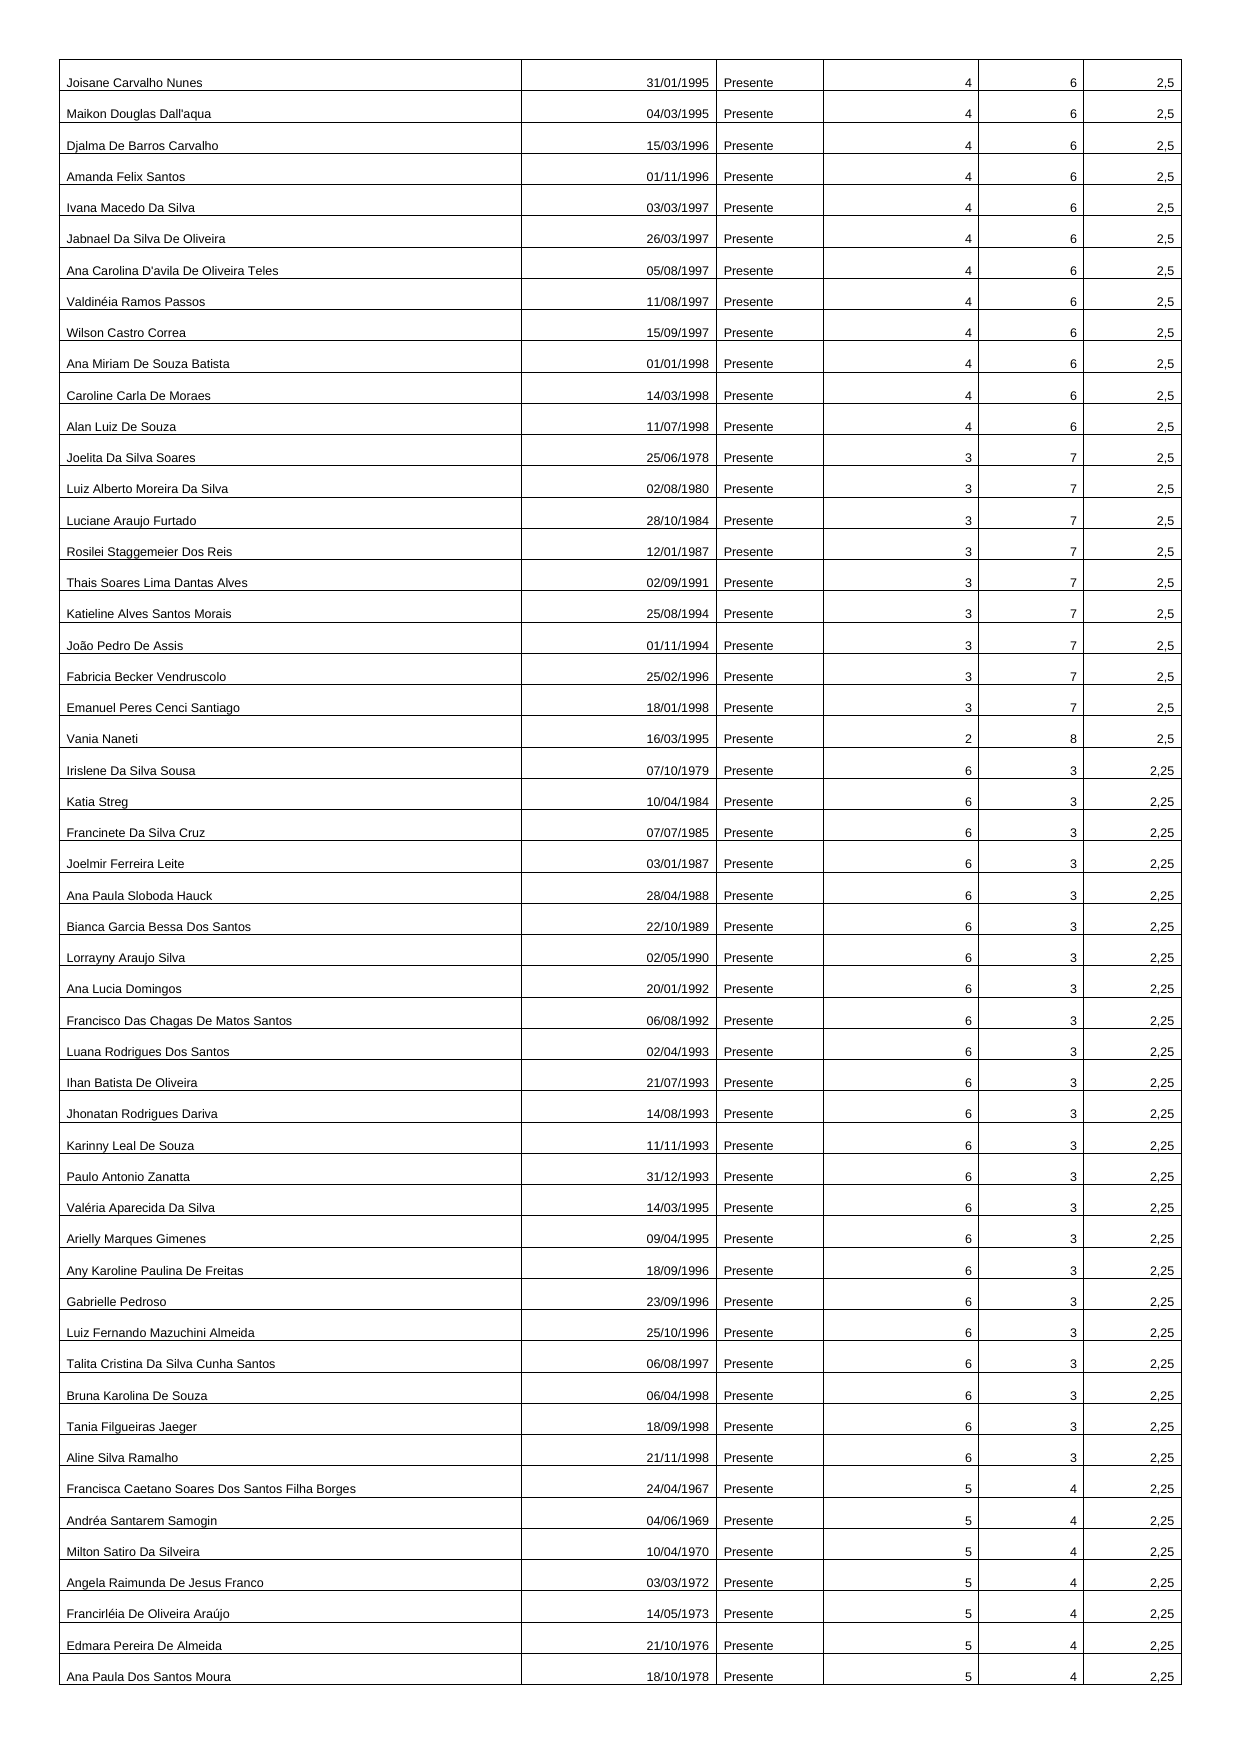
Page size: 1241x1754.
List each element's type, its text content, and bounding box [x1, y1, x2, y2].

table_cell 31/12/1993 [522, 1154, 716, 1184]
table_cell Presente [717, 748, 823, 778]
table_cell Ivana Macedo Da Silva [60, 185, 521, 215]
table_cell 18/09/1998 [522, 1404, 716, 1434]
table_cell 4 [824, 185, 978, 215]
table_cell 03/03/1972 [522, 1560, 716, 1590]
table_cell Alan Luiz De Souza [60, 404, 521, 434]
table_cell Andréa Santarem Samogin [60, 1498, 521, 1528]
table_cell 3 [979, 810, 1083, 840]
table_cell 3 [824, 560, 978, 590]
table_cell 14/03/1995 [522, 1185, 716, 1215]
table_cell 6 [979, 404, 1083, 434]
table_cell Maikon Douglas Dall'aqua [60, 91, 521, 122]
table_cell 2,5 [1084, 404, 1181, 434]
table_cell Arielly Marques Gimenes [60, 1216, 521, 1247]
table_cell Presente [717, 341, 823, 372]
table_cell 3 [979, 873, 1083, 903]
table_cell 02/09/1991 [522, 560, 716, 590]
table_cell 4 [979, 1654, 1083, 1684]
table_cell 6 [824, 1341, 978, 1372]
table_cell 6 [979, 341, 1083, 372]
table_cell 04/06/1969 [522, 1498, 716, 1528]
table_cell Francinete Da Silva Cruz [60, 810, 521, 840]
table_cell Emanuel Peres Cenci Santiago [60, 685, 521, 715]
table_cell Milton Satiro Da Silveira [60, 1529, 521, 1559]
table_cell 7 [979, 591, 1083, 622]
table_cell Presente [717, 1341, 823, 1372]
table_cell 2,25 [1084, 1185, 1181, 1215]
table_cell 25/02/1996 [522, 654, 716, 684]
table_cell Bruna Karolina De Souza [60, 1373, 521, 1403]
table_cell Presente [717, 1060, 823, 1090]
table_cell 06/04/1998 [522, 1373, 716, 1403]
table_cell 28/04/1988 [522, 873, 716, 903]
table_cell 3 [979, 1435, 1083, 1465]
table_cell 6 [824, 1279, 978, 1309]
table_cell Valéria Aparecida Da Silva [60, 1185, 521, 1215]
table_cell Angela Raimunda De Jesus Franco [60, 1560, 521, 1590]
table_cell 2,25 [1084, 1466, 1181, 1497]
table_cell 3 [824, 529, 978, 559]
table_cell 01/01/1998 [522, 341, 716, 372]
table_cell Fabricia Becker Vendruscolo [60, 654, 521, 684]
table_cell 3 [979, 1404, 1083, 1434]
table_cell 3 [824, 623, 978, 653]
table_cell Tania Filgueiras Jaeger [60, 1404, 521, 1434]
table_cell 6 [824, 779, 978, 809]
table_cell 6 [979, 279, 1083, 309]
table_cell 4 [824, 216, 978, 247]
table_cell Presente [717, 1091, 823, 1122]
table_cell 2 [824, 716, 978, 747]
table_cell 6 [824, 810, 978, 840]
table_cell Lorrayny Araujo Silva [60, 935, 521, 965]
table_cell 7 [979, 498, 1083, 528]
table_cell 6 [979, 185, 1083, 215]
table_cell 2,25 [1084, 1373, 1181, 1403]
table_cell 2,5 [1084, 560, 1181, 590]
table_cell 02/04/1993 [522, 1029, 716, 1059]
table_cell 21/10/1976 [522, 1623, 716, 1653]
table_cell 10/04/1970 [522, 1529, 716, 1559]
table_cell 6 [824, 748, 978, 778]
table_cell 11/07/1998 [522, 404, 716, 434]
table_cell Presente [717, 1279, 823, 1309]
table_cell Luana Rodrigues Dos Santos [60, 1029, 521, 1059]
table_cell 3 [979, 1091, 1083, 1122]
table_cell 14/03/1998 [522, 373, 716, 403]
table_cell 2,5 [1084, 716, 1181, 747]
table_cell 2,25 [1084, 748, 1181, 778]
table_cell 6 [824, 1123, 978, 1153]
table_cell 6 [824, 1404, 978, 1434]
table_cell 06/08/1997 [522, 1341, 716, 1372]
table_cell Luciane Araujo Furtado [60, 498, 521, 528]
table_cell 03/03/1997 [522, 185, 716, 215]
table_cell 2,5 [1084, 279, 1181, 309]
table_cell 2,5 [1084, 623, 1181, 653]
table_cell 3 [979, 1029, 1083, 1059]
table_cell 3 [979, 748, 1083, 778]
table_cell 6 [824, 1248, 978, 1278]
table_cell 5 [824, 1529, 978, 1559]
table_cell Presente [717, 1654, 823, 1684]
table_cell Irislene Da Silva Sousa [60, 748, 521, 778]
table_cell 4 [824, 60, 978, 90]
table_cell Presente [717, 1029, 823, 1059]
table_cell 2,5 [1084, 654, 1181, 684]
table_cell 18/09/1996 [522, 1248, 716, 1278]
table_cell 3 [979, 1341, 1083, 1372]
table_cell 6 [979, 154, 1083, 184]
table_cell 5 [824, 1623, 978, 1653]
table_cell 03/01/1987 [522, 841, 716, 872]
table_cell 23/09/1996 [522, 1279, 716, 1309]
table_cell Presente [717, 529, 823, 559]
table_cell Presente [717, 1529, 823, 1559]
table_cell Vania Naneti [60, 716, 521, 747]
table_cell Joelita Da Silva Soares [60, 435, 521, 465]
table_cell 4 [824, 248, 978, 278]
table_cell Luiz Alberto Moreira Da Silva [60, 466, 521, 497]
table_cell 6 [979, 310, 1083, 340]
table_cell 2,5 [1084, 435, 1181, 465]
table_cell Francisco Das Chagas De Matos Santos [60, 998, 521, 1028]
table_cell 01/11/1996 [522, 154, 716, 184]
table_cell Presente [717, 466, 823, 497]
table_cell Thais Soares Lima Dantas Alves [60, 560, 521, 590]
table_cell 02/05/1990 [522, 935, 716, 965]
table_cell 26/03/1997 [522, 216, 716, 247]
table_cell 21/11/1998 [522, 1435, 716, 1465]
table_cell 7 [979, 685, 1083, 715]
table_cell Presente [717, 779, 823, 809]
table_cell 6 [824, 1060, 978, 1090]
table_cell Presente [717, 873, 823, 903]
table_cell Presente [717, 810, 823, 840]
table_cell Ihan Batista De Oliveira [60, 1060, 521, 1090]
table_cell 2,25 [1084, 1654, 1181, 1684]
table_cell 2,25 [1084, 779, 1181, 809]
table_cell 2,25 [1084, 1591, 1181, 1622]
table_cell 09/04/1995 [522, 1216, 716, 1247]
table_cell 7 [979, 654, 1083, 684]
table_cell 6 [979, 216, 1083, 247]
table_cell Presente [717, 1623, 823, 1653]
table_cell 21/07/1993 [522, 1060, 716, 1090]
table_cell Presente [717, 248, 823, 278]
table_cell Presente [717, 654, 823, 684]
table_cell 2,5 [1084, 60, 1181, 90]
table_cell 2,5 [1084, 154, 1181, 184]
table_cell 4 [824, 373, 978, 403]
table_cell Any Karoline Paulina De Freitas [60, 1248, 521, 1278]
table_cell 2,5 [1084, 373, 1181, 403]
table_cell 4 [824, 341, 978, 372]
table_cell Presente [717, 560, 823, 590]
table_cell Talita Cristina Da Silva Cunha Santos [60, 1341, 521, 1372]
table_cell 4 [824, 91, 978, 122]
table_cell 7 [979, 623, 1083, 653]
table_cell 2,25 [1084, 1341, 1181, 1372]
table_cell 6 [824, 1373, 978, 1403]
table_cell 2,25 [1084, 810, 1181, 840]
table_cell 2,25 [1084, 1310, 1181, 1340]
table_cell Joelmir Ferreira Leite [60, 841, 521, 872]
table_cell 05/08/1997 [522, 248, 716, 278]
table_cell Paulo Antonio Zanatta [60, 1154, 521, 1184]
table_cell 10/04/1984 [522, 779, 716, 809]
table_cell 2,25 [1084, 1498, 1181, 1528]
table_cell 28/10/1984 [522, 498, 716, 528]
table_cell 3 [979, 1060, 1083, 1090]
table_cell 2,5 [1084, 685, 1181, 715]
table_cell 3 [979, 935, 1083, 965]
table_cell Presente [717, 591, 823, 622]
table_cell Katia Streg [60, 779, 521, 809]
table_cell Presente [717, 1498, 823, 1528]
table_cell 3 [979, 1310, 1083, 1340]
table_cell 3 [824, 498, 978, 528]
table_cell 2,25 [1084, 1154, 1181, 1184]
table_cell Presente [717, 404, 823, 434]
table_cell 2,25 [1084, 1029, 1181, 1059]
table_cell Karinny Leal De Souza [60, 1123, 521, 1153]
table_cell Djalma De Barros Carvalho [60, 123, 521, 153]
table_cell Edmara Pereira De Almeida [60, 1623, 521, 1653]
table_cell 15/09/1997 [522, 310, 716, 340]
table_cell 2,5 [1084, 91, 1181, 122]
table_cell 6 [824, 1435, 978, 1465]
table_cell 2,25 [1084, 1248, 1181, 1278]
table_cell 25/08/1994 [522, 591, 716, 622]
table_cell 6 [979, 123, 1083, 153]
table_cell Amanda Felix Santos [60, 154, 521, 184]
table_cell Presente [717, 435, 823, 465]
table_cell 3 [824, 435, 978, 465]
table_cell 3 [979, 904, 1083, 934]
table_cell 4 [979, 1591, 1083, 1622]
table_cell 6 [824, 904, 978, 934]
table_cell 3 [979, 1279, 1083, 1309]
table_cell Presente [717, 91, 823, 122]
table_cell 6 [824, 935, 978, 965]
table_cell 4 [824, 404, 978, 434]
table_cell Presente [717, 1248, 823, 1278]
table_cell 6 [824, 966, 978, 997]
table_cell 8 [979, 716, 1083, 747]
table_cell Katieline Alves Santos Morais [60, 591, 521, 622]
table_cell Presente [717, 154, 823, 184]
table_cell 18/01/1998 [522, 685, 716, 715]
table_cell 20/01/1992 [522, 966, 716, 997]
table_cell Presente [717, 185, 823, 215]
table_cell 3 [824, 654, 978, 684]
table_cell Presente [717, 1404, 823, 1434]
table_cell Presente [717, 123, 823, 153]
table_cell Francirléia De Oliveira Araújo [60, 1591, 521, 1622]
table_cell 11/08/1997 [522, 279, 716, 309]
table_cell 4 [979, 1623, 1083, 1653]
table_cell 07/10/1979 [522, 748, 716, 778]
table_cell 6 [824, 1154, 978, 1184]
table_cell 2,25 [1084, 998, 1181, 1028]
table_cell Presente [717, 1154, 823, 1184]
table_cell Francisca Caetano Soares Dos Santos Filha Borges [60, 1466, 521, 1497]
table_cell 6 [824, 998, 978, 1028]
table_cell 4 [824, 123, 978, 153]
table_cell 3 [979, 1123, 1083, 1153]
table_cell Ana Paula Sloboda Hauck [60, 873, 521, 903]
table_cell Aline Silva Ramalho [60, 1435, 521, 1465]
table_cell 2,5 [1084, 123, 1181, 153]
table_cell 3 [979, 1373, 1083, 1403]
table_cell 11/11/1993 [522, 1123, 716, 1153]
table_cell Gabrielle Pedroso [60, 1279, 521, 1309]
table_cell 2,25 [1084, 1529, 1181, 1559]
table_cell 2,25 [1084, 904, 1181, 934]
table_cell 2,25 [1084, 1091, 1181, 1122]
table_cell 2,5 [1084, 591, 1181, 622]
table_cell 2,25 [1084, 966, 1181, 997]
table_cell Jabnael Da Silva De Oliveira [60, 216, 521, 247]
table_cell Valdinéia Ramos Passos [60, 279, 521, 309]
table_cell 14/05/1973 [522, 1591, 716, 1622]
table_cell Presente [717, 216, 823, 247]
table_cell 2,5 [1084, 341, 1181, 372]
table_cell Presente [717, 623, 823, 653]
table_cell 3 [979, 1216, 1083, 1247]
table_cell Presente [717, 841, 823, 872]
table_cell Bianca Garcia Bessa Dos Santos [60, 904, 521, 934]
table_cell 3 [979, 1248, 1083, 1278]
table_cell 5 [824, 1498, 978, 1528]
table_cell 01/11/1994 [522, 623, 716, 653]
table_cell 7 [979, 560, 1083, 590]
table_cell Presente [717, 1591, 823, 1622]
table_cell 2,25 [1084, 1123, 1181, 1153]
table_cell Presente [717, 279, 823, 309]
table_cell 4 [979, 1560, 1083, 1590]
table_cell Presente [717, 685, 823, 715]
table_cell Presente [717, 1466, 823, 1497]
table_cell 4 [824, 310, 978, 340]
table_cell 5 [824, 1654, 978, 1684]
table_cell 2,25 [1084, 1060, 1181, 1090]
table_cell 2,5 [1084, 466, 1181, 497]
table_cell 16/03/1995 [522, 716, 716, 747]
table_cell 3 [979, 1154, 1083, 1184]
table_cell 3 [979, 841, 1083, 872]
table_cell 2,25 [1084, 935, 1181, 965]
table_cell 6 [824, 1091, 978, 1122]
table_cell 04/03/1995 [522, 91, 716, 122]
table_cell 2,5 [1084, 310, 1181, 340]
table_cell 25/06/1978 [522, 435, 716, 465]
table_cell 15/03/1996 [522, 123, 716, 153]
table_cell 02/08/1980 [522, 466, 716, 497]
table_cell 3 [979, 998, 1083, 1028]
table_cell Presente [717, 60, 823, 90]
table_cell 06/08/1992 [522, 998, 716, 1028]
table_cell Presente [717, 1216, 823, 1247]
table_cell Presente [717, 1435, 823, 1465]
table_cell 7 [979, 466, 1083, 497]
table_cell Jhonatan Rodrigues Dariva [60, 1091, 521, 1122]
table_cell 24/04/1967 [522, 1466, 716, 1497]
table_cell 2,5 [1084, 248, 1181, 278]
table_cell 3 [979, 779, 1083, 809]
table_cell 3 [824, 466, 978, 497]
table_cell 6 [824, 1029, 978, 1059]
table_cell 07/07/1985 [522, 810, 716, 840]
table_cell 7 [979, 529, 1083, 559]
table_cell 6 [824, 1310, 978, 1340]
table_cell 4 [824, 279, 978, 309]
table_cell Presente [717, 1123, 823, 1153]
table_cell 6 [979, 373, 1083, 403]
table_cell 6 [979, 91, 1083, 122]
table_cell Presente [717, 1373, 823, 1403]
table_cell Presente [717, 998, 823, 1028]
table_cell 2,5 [1084, 498, 1181, 528]
table_cell 4 [824, 154, 978, 184]
table_cell Presente [717, 904, 823, 934]
table_cell 2,5 [1084, 216, 1181, 247]
table_cell 2,25 [1084, 1623, 1181, 1653]
table_cell 2,25 [1084, 1404, 1181, 1434]
table_cell Wilson Castro Correa [60, 310, 521, 340]
table_cell 4 [979, 1498, 1083, 1528]
table_cell Ana Paula Dos Santos Moura [60, 1654, 521, 1684]
table_cell Caroline Carla De Moraes [60, 373, 521, 403]
table_cell 22/10/1989 [522, 904, 716, 934]
table_cell 6 [824, 1185, 978, 1215]
table_cell João Pedro De Assis [60, 623, 521, 653]
table_cell 2,25 [1084, 1279, 1181, 1309]
table_cell 6 [979, 60, 1083, 90]
table_cell 2,25 [1084, 841, 1181, 872]
table_cell Ana Miriam De Souza Batista [60, 341, 521, 372]
table_cell 2,25 [1084, 1216, 1181, 1247]
table_cell Presente [717, 498, 823, 528]
table_cell 2,25 [1084, 873, 1181, 903]
table_cell Presente [717, 1310, 823, 1340]
table_cell Rosilei Staggemeier Dos Reis [60, 529, 521, 559]
table_cell Presente [717, 935, 823, 965]
table_cell 3 [979, 966, 1083, 997]
table_cell Presente [717, 1560, 823, 1590]
table_cell 5 [824, 1466, 978, 1497]
table_cell 2,25 [1084, 1560, 1181, 1590]
table_cell 2,5 [1084, 185, 1181, 215]
table_cell 2,5 [1084, 529, 1181, 559]
table_cell Joisane Carvalho Nunes [60, 60, 521, 90]
table_cell 6 [824, 1216, 978, 1247]
table_cell 25/10/1996 [522, 1310, 716, 1340]
table_cell Presente [717, 310, 823, 340]
table_cell 4 [979, 1529, 1083, 1559]
table_cell 6 [824, 873, 978, 903]
table_cell 12/01/1987 [522, 529, 716, 559]
table_cell 7 [979, 435, 1083, 465]
table_cell Presente [717, 966, 823, 997]
table_cell 5 [824, 1560, 978, 1590]
table_cell Luiz Fernando Mazuchini Almeida [60, 1310, 521, 1340]
table_cell 18/10/1978 [522, 1654, 716, 1684]
table_cell 14/08/1993 [522, 1091, 716, 1122]
table_cell 2,25 [1084, 1435, 1181, 1465]
table_cell 5 [824, 1591, 978, 1622]
table_cell 4 [979, 1466, 1083, 1497]
table_cell 3 [824, 591, 978, 622]
table_cell 6 [979, 248, 1083, 278]
table_cell Presente [717, 716, 823, 747]
table_cell Ana Lucia Domingos [60, 966, 521, 997]
table_cell Ana Carolina D'avila De Oliveira Teles [60, 248, 521, 278]
table_cell 31/01/1995 [522, 60, 716, 90]
table_cell 3 [979, 1185, 1083, 1215]
table_cell 3 [824, 685, 978, 715]
table_cell 6 [824, 841, 978, 872]
table_cell Presente [717, 1185, 823, 1215]
table_cell Presente [717, 373, 823, 403]
